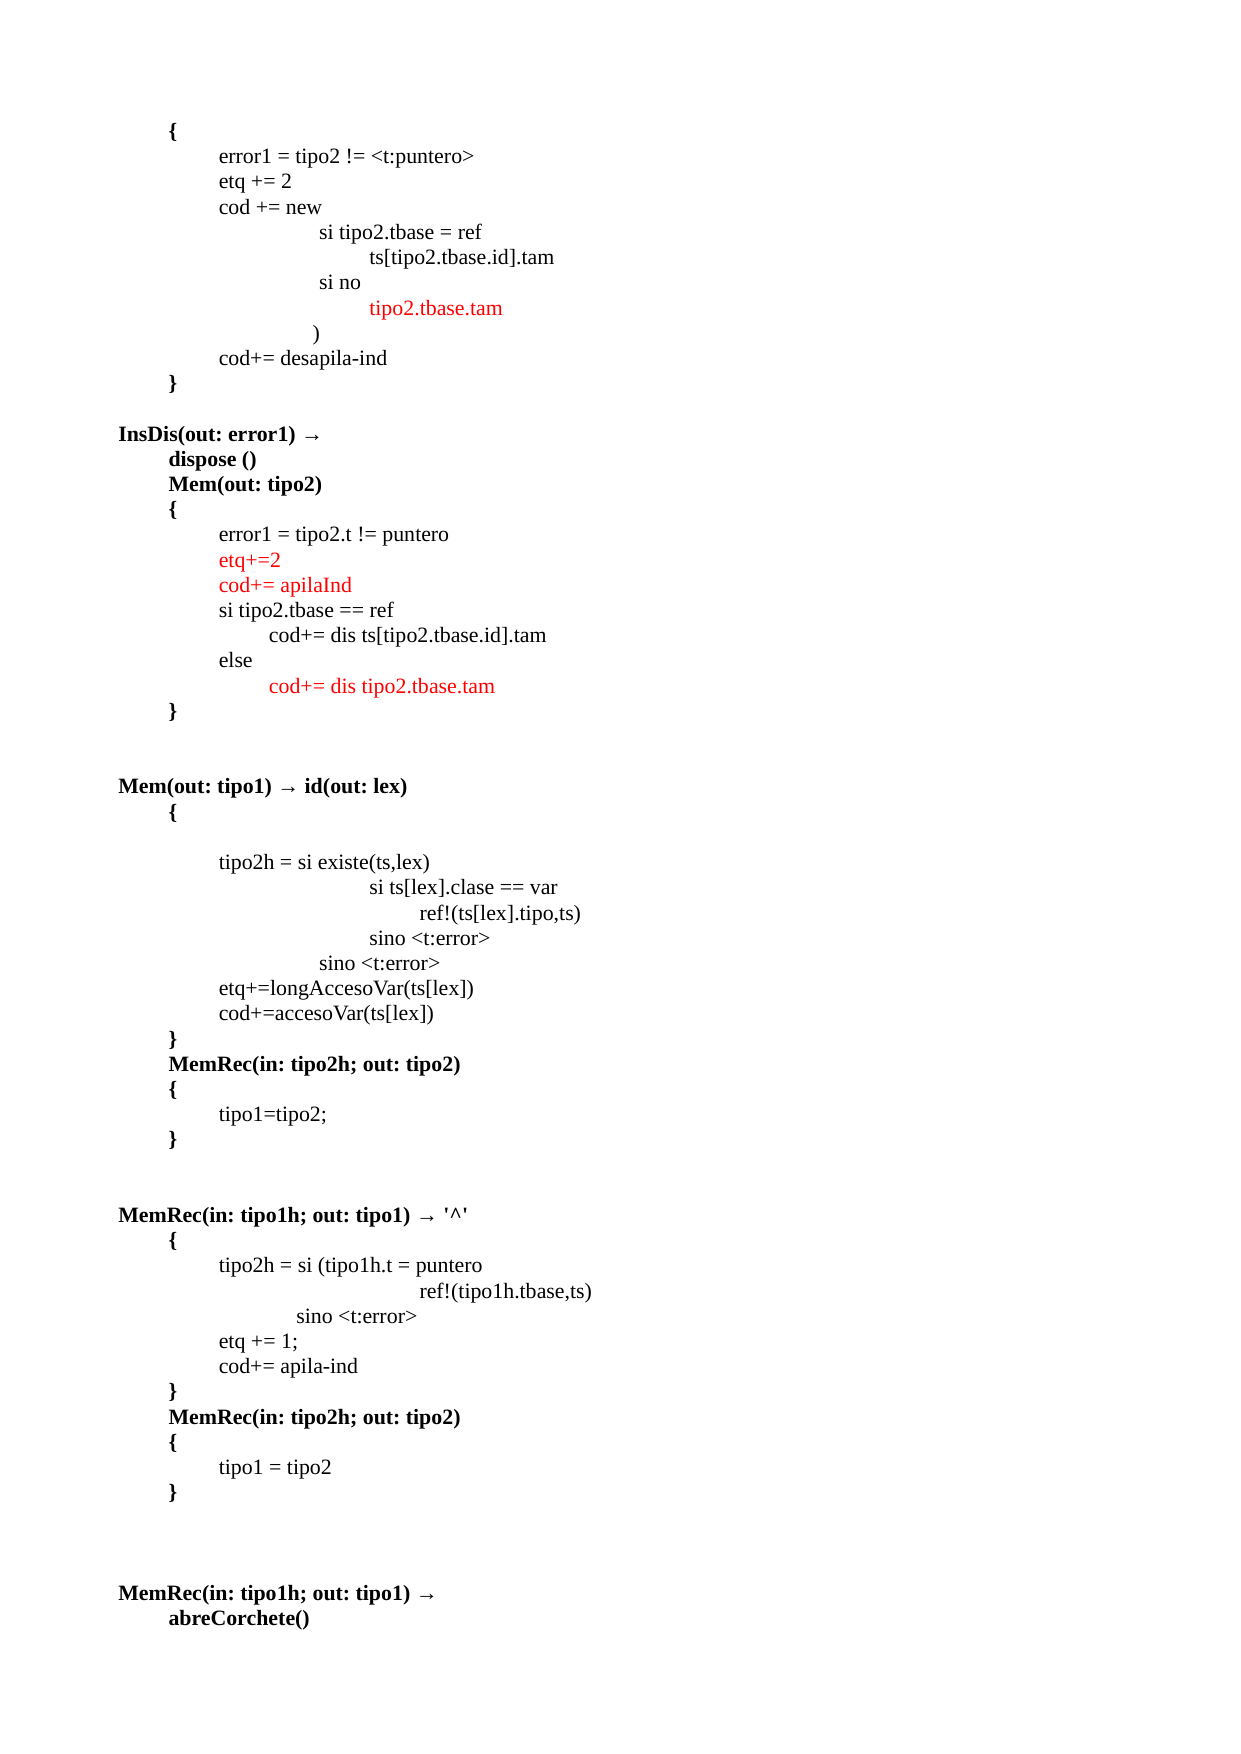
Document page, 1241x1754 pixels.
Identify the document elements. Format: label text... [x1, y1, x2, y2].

text tipo2.tbase.tam [168, 294, 1122, 320]
text else [168, 647, 1122, 673]
text tipo2h = si (tipo1h.t = puntero [168, 1252, 1122, 1278]
text abreCorchete() [118, 1605, 1122, 1631]
text etq+=2 [168, 547, 1122, 572]
text } [168, 1378, 1122, 1404]
text etq+=longAccesoVar(ts[lex]) [168, 975, 1122, 1000]
text si tipo2.tbase = ref [168, 219, 1122, 244]
text Mem(out: tipo1) → id(out: lex) [118, 773, 1122, 799]
text error1 = tipo2 != <t:puntero> [168, 143, 1122, 168]
text } [168, 1026, 1122, 1051]
text cod+= dis ts[tipo2.tbase.id].tam [168, 622, 1122, 647]
text { [168, 1227, 1122, 1252]
text MemRec(in: tipo1h; out: tipo1) → [118, 1580, 1122, 1605]
text si no [168, 269, 1122, 294]
text etq += 2 [168, 168, 1122, 194]
text si tipo2.tbase == ref [168, 597, 1122, 622]
text } [168, 1126, 1122, 1152]
text sino <t:error> [168, 950, 1122, 975]
text } [168, 370, 1122, 395]
text cod+= apilaInd [168, 572, 1122, 597]
text cod+=accesoVar(ts[lex]) [168, 1000, 1122, 1026]
text MemRec(in: tipo2h; out: tipo2) [168, 1404, 1122, 1429]
text cod+= apila-ind [168, 1353, 1122, 1378]
text sino <t:error> [168, 1303, 1122, 1328]
text InsDis(out: error1) → [118, 421, 1122, 446]
text { [168, 799, 1122, 824]
text dispose () [118, 446, 1122, 471]
text ref!(tipo1h.tbase,ts) [168, 1278, 1122, 1303]
text Mem(out: tipo2) [168, 471, 1122, 496]
text cod += new [168, 194, 1122, 219]
text cod+= dis tipo2.tbase.tam [168, 673, 1122, 698]
text { [168, 1429, 1122, 1454]
text MemRec(in: tipo2h; out: tipo2) [168, 1051, 1122, 1076]
text { [168, 1076, 1122, 1101]
text sino <t:error> [118, 925, 1122, 950]
text ts[tipo2.tbase.id].tam [168, 244, 1122, 269]
text } [168, 698, 1122, 723]
text MemRec(in: tipo1h; out: tipo1) → '^' [118, 1202, 1122, 1227]
text { [168, 118, 1122, 143]
text etq += 1; [168, 1328, 1122, 1353]
text tipo2h = si existe(ts,lex) [118, 849, 1122, 874]
text ref!(ts[lex].tipo,ts) [118, 899, 1122, 925]
text error1 = tipo2.t != puntero [168, 521, 1122, 547]
text tipo1 = tipo2 [168, 1454, 1122, 1479]
text cod+= desapila-ind [118, 345, 1122, 370]
text si ts[lex].clase == var [118, 874, 1122, 899]
text tipo1=tipo2; [168, 1101, 1122, 1126]
text { [168, 496, 1122, 521]
text ) [168, 320, 1122, 345]
text } [168, 1479, 1122, 1504]
